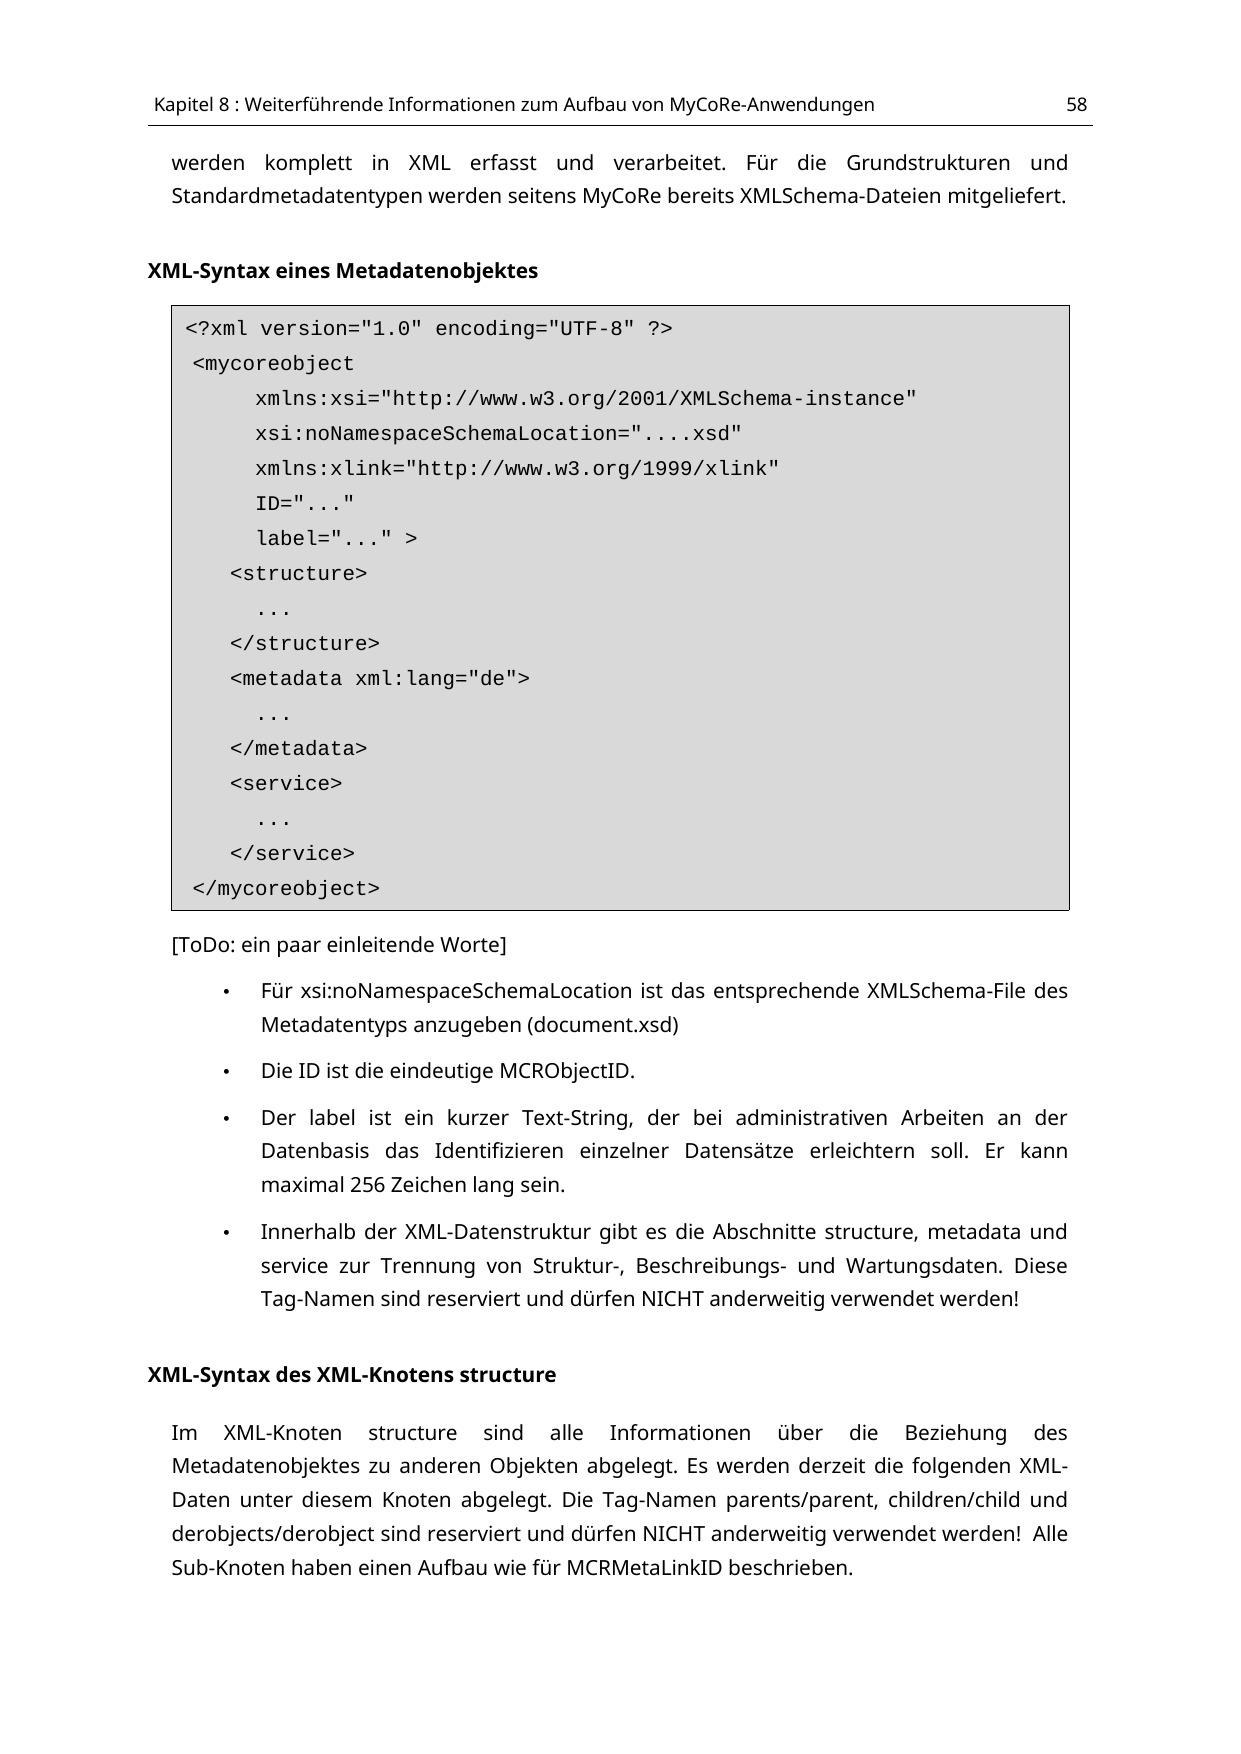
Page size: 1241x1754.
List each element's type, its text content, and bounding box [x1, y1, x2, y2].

text </structure> [172, 625, 1069, 657]
subtitle XML-Syntax des XML-Knotens structure [148, 1360, 1092, 1389]
text </service> [172, 835, 1069, 867]
text <metadata xml:lang="de"> [172, 660, 1069, 692]
text [ToDo: ein paar einleitende Worte] [171, 931, 1069, 959]
list Für xsi:noNamespaceSchemaLocation ist das entsprechende XMLSchema-File des Metadatentyps anzugeben (document.xsd) [185, 976, 1069, 1038]
text <?xml version="1.0" encoding="UTF-8" ?> [172, 306, 1069, 342]
text ... [172, 590, 1069, 622]
text ... [172, 800, 1069, 832]
list Die ID ist die eindeutige MCRObjectID. [185, 1056, 1069, 1085]
text ID="..." [172, 485, 1069, 517]
text xsi:noNamespaceSchemaLocation="....xsd" [172, 415, 1069, 447]
text ... [172, 695, 1069, 727]
text xmlns:xsi="http://www.w3.org/2001/XMLSchema-instance" [172, 380, 1069, 412]
text </metadata> [172, 730, 1069, 762]
text werden komplett in XML erfasst und verarbeitet. Für die Grundstrukturen und Standardmetadatentypen werden seitens MyCoRe bereits XMLSchema-Dateien mitgeliefert. [171, 148, 1069, 210]
text </mycoreobject> [172, 870, 1069, 910]
text xmlns:xlink="http://www.w3.org/1999/xlink" [172, 450, 1069, 482]
text <mycoreobject [172, 345, 1069, 377]
text <structure> [172, 555, 1069, 587]
list Der label ist ein kurzer Text-String, der bei administrativen Arbeiten an der Datenbasis das Identifizieren einzelner Datensätze erleichtern soll. Er kann maximal 256 Zeichen lang sein. [185, 1103, 1069, 1199]
text label="..." > [172, 520, 1069, 552]
text <service> [172, 765, 1069, 797]
subtitle XML-Syntax eines Metadatenobjektes [148, 257, 1092, 285]
list Innerhalb der XML-Datenstruktur gibt es die Abschnitte structure, metadata und service zur Trennung von Struktur-, Beschreibungs- und Wartungsdaten. Diese Tag-Namen sind reserviert und dürfen NICHT anderweitig verwendet werden! [185, 1217, 1069, 1313]
text Im XML-Knoten structure sind alle Informationen über die Beziehung des Metadatenobjektes zu anderen Objekten abgelegt. Es werden derzeit die folgenden XML-Daten unter diesem Knoten abgelegt. Die Tag-Namen parents/parent, children/child und derobjects/derobject sind reserviert und dürfen NICHT anderweitig verwendet werden! Alle Sub-Knoten haben einen Aufbau wie für MCRMetaLinkID beschrieben. [171, 1418, 1069, 1581]
